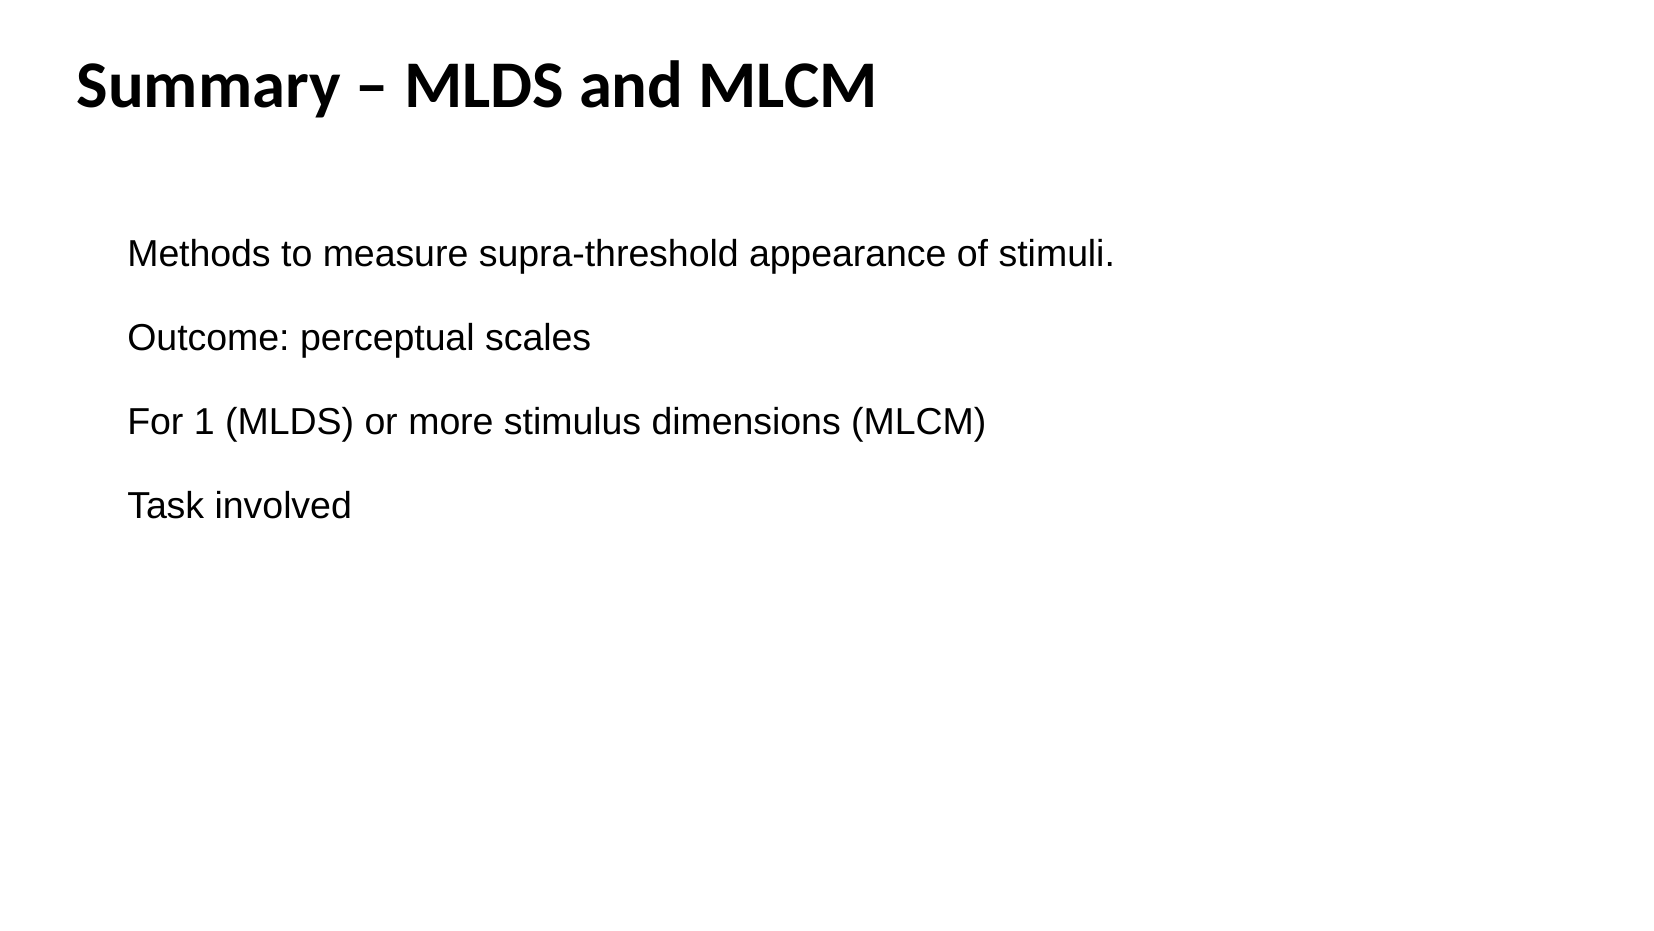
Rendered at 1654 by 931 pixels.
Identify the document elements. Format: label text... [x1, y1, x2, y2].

text_box Methods to measure supra-threshold appearance of stimuli. Outcome: perceptual scales For 1 (MLDS) or more stimulus dimensions (MLCM) Task involved [112, 225, 1238, 618]
title Summary – MLDS and MLCM [76, 13, 1565, 169]
